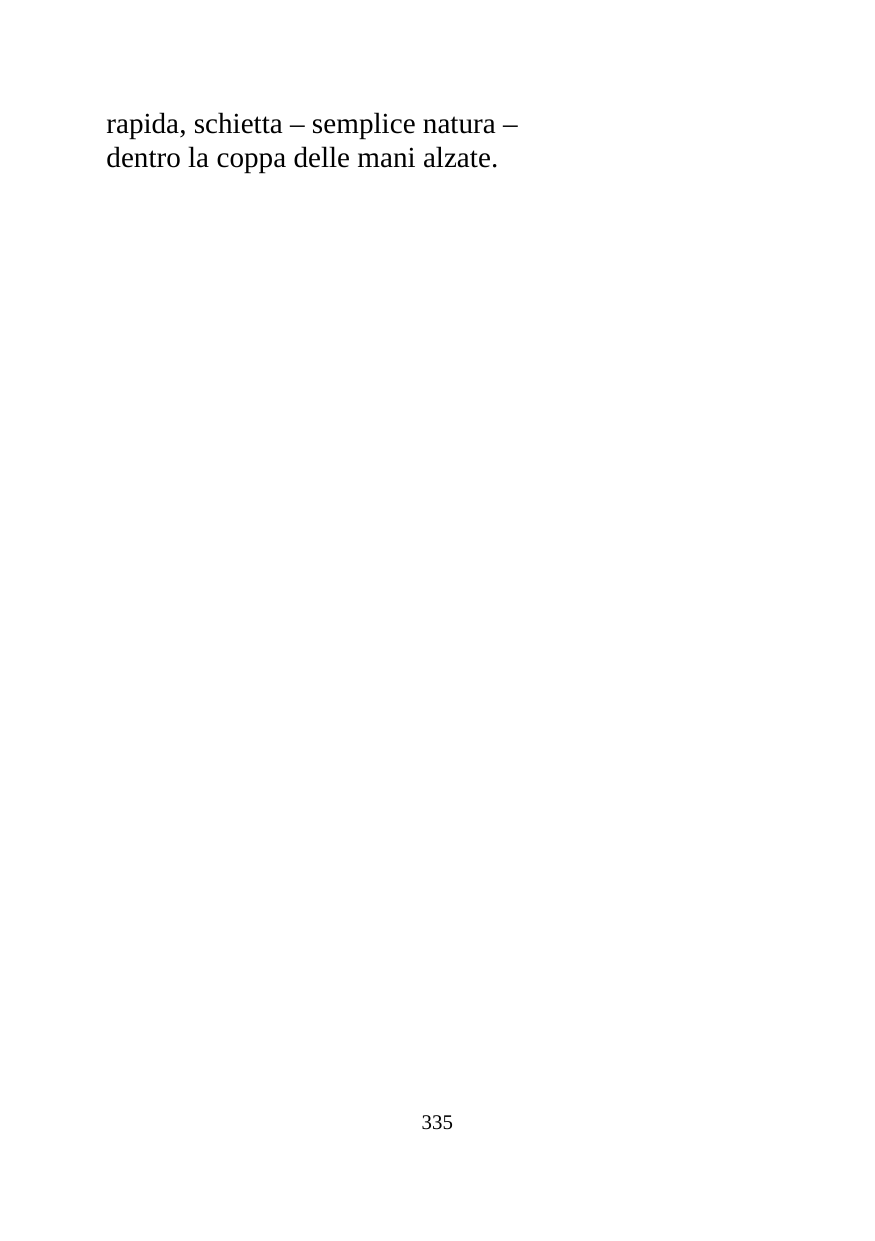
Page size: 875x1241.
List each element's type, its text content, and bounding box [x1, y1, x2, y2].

text rapida, schietta – semplice natura – dentro la coppa delle mani alzate. [106, 106, 768, 173]
